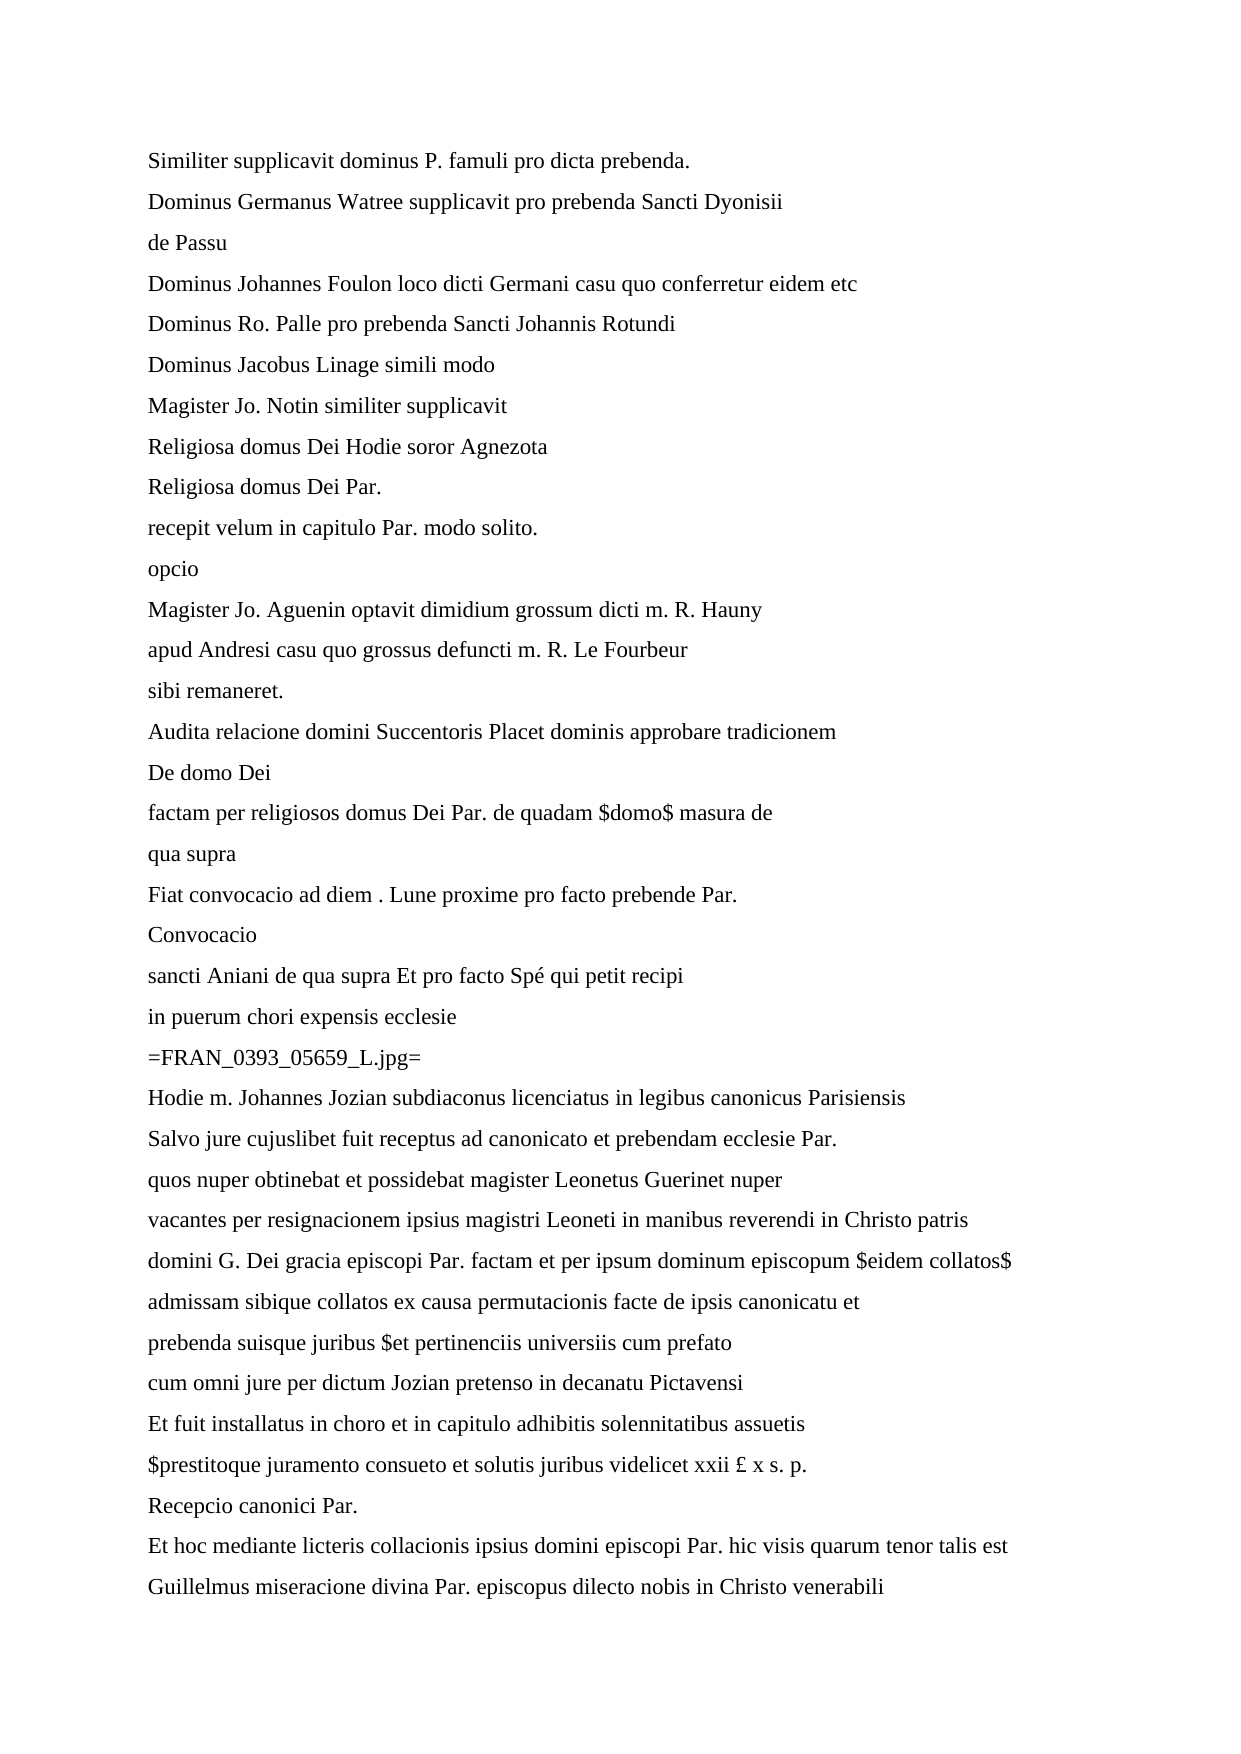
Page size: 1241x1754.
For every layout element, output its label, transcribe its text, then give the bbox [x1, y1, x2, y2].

text $prestitoque juramento consueto et solutis juribus videlicet xxii £ x s. p. [148, 1451, 1093, 1477]
text Magister Jo. Aguenin optavit dimidium grossum dicti m. R. Hauny [148, 596, 1093, 622]
text sibi remaneret. [148, 677, 1093, 703]
text opcio [148, 555, 1093, 581]
text Dominus Ro. Palle pro prebenda Sancti Johannis Rotundi [148, 311, 1093, 337]
text Dominus Germanus Watree supplicavit pro prebenda Sancti Dyonisii [148, 188, 1093, 215]
text in puerum chori expensis ecclesie [148, 1003, 1093, 1029]
text Et fuit installatus in choro et in capitulo adhibitis solennitatibus assuetis [148, 1410, 1093, 1437]
text Convocacio [148, 921, 1093, 948]
text =FRAN_0393_05659_L.jpg= [148, 1044, 1093, 1070]
text Similiter supplicavit dominus P. famuli pro dicta prebenda. [148, 148, 1093, 174]
text De domo Dei [148, 758, 1093, 785]
text Dominus Johannes Foulon loco dicti Germani casu quo conferretur eidem etc [148, 270, 1093, 296]
text Fiat convocacio ad diem . Lune proxime pro facto prebende Par. [148, 881, 1093, 907]
text Salvo jure cujuslibet fuit receptus ad canonicato et prebendam ecclesie Par. [148, 1125, 1093, 1151]
text Religiosa domus Dei Par. [148, 473, 1093, 500]
text Dominus Jacobus Linage simili modo [148, 351, 1093, 378]
text factam per religiosos domus Dei Par. de quadam $domo$ masura de [148, 799, 1093, 826]
text apud Andresi casu quo grossus defuncti m. R. Le Fourbeur [148, 636, 1093, 663]
text vacantes per resignacionem ipsius magistri Leoneti in manibus reverendi in Christo patris [148, 1207, 1093, 1233]
text quos nuper obtinebat et possidebat magister Leonetus Guerinet nuper [148, 1166, 1093, 1192]
text prebenda suisque juribus $et pertinenciis universiis cum prefato [148, 1329, 1093, 1355]
text Magister Jo. Notin similiter supplicavit [148, 392, 1093, 418]
text domini G. Dei gracia episcopi Par. factam et per ipsum dominum episcopum $eidem collatos$ [148, 1247, 1093, 1274]
text sancti Aniani de qua supra Et pro facto Spé qui petit recipi [148, 962, 1093, 988]
text Religiosa domus Dei Hodie soror Agnezota [148, 433, 1093, 459]
text admissam sibique collatos ex causa permutacionis facte de ipsis canonicatu et [148, 1288, 1093, 1314]
text de Passu [148, 229, 1093, 255]
text Et hoc mediante licteris collacionis ipsius domini episcopi Par. hic visis quarum tenor talis est [148, 1532, 1093, 1559]
text Hodie m. Johannes Jozian subdiaconus licenciatus in legibus canonicus Parisiensis [148, 1084, 1093, 1111]
text Recepcio canonici Par. [148, 1492, 1093, 1518]
text cum omni jure per dictum Jozian pretenso in decanatu Pictavensi [148, 1369, 1093, 1396]
text Guillelmus miseracione divina Par. episcopus dilecto nobis in Christo venerabili [148, 1573, 1093, 1599]
text qua supra [148, 840, 1093, 866]
text Audita relacione domini Succentoris Placet dominis approbare tradicionem [148, 718, 1093, 744]
text recepit velum in capitulo Par. modo solito. [148, 514, 1093, 541]
